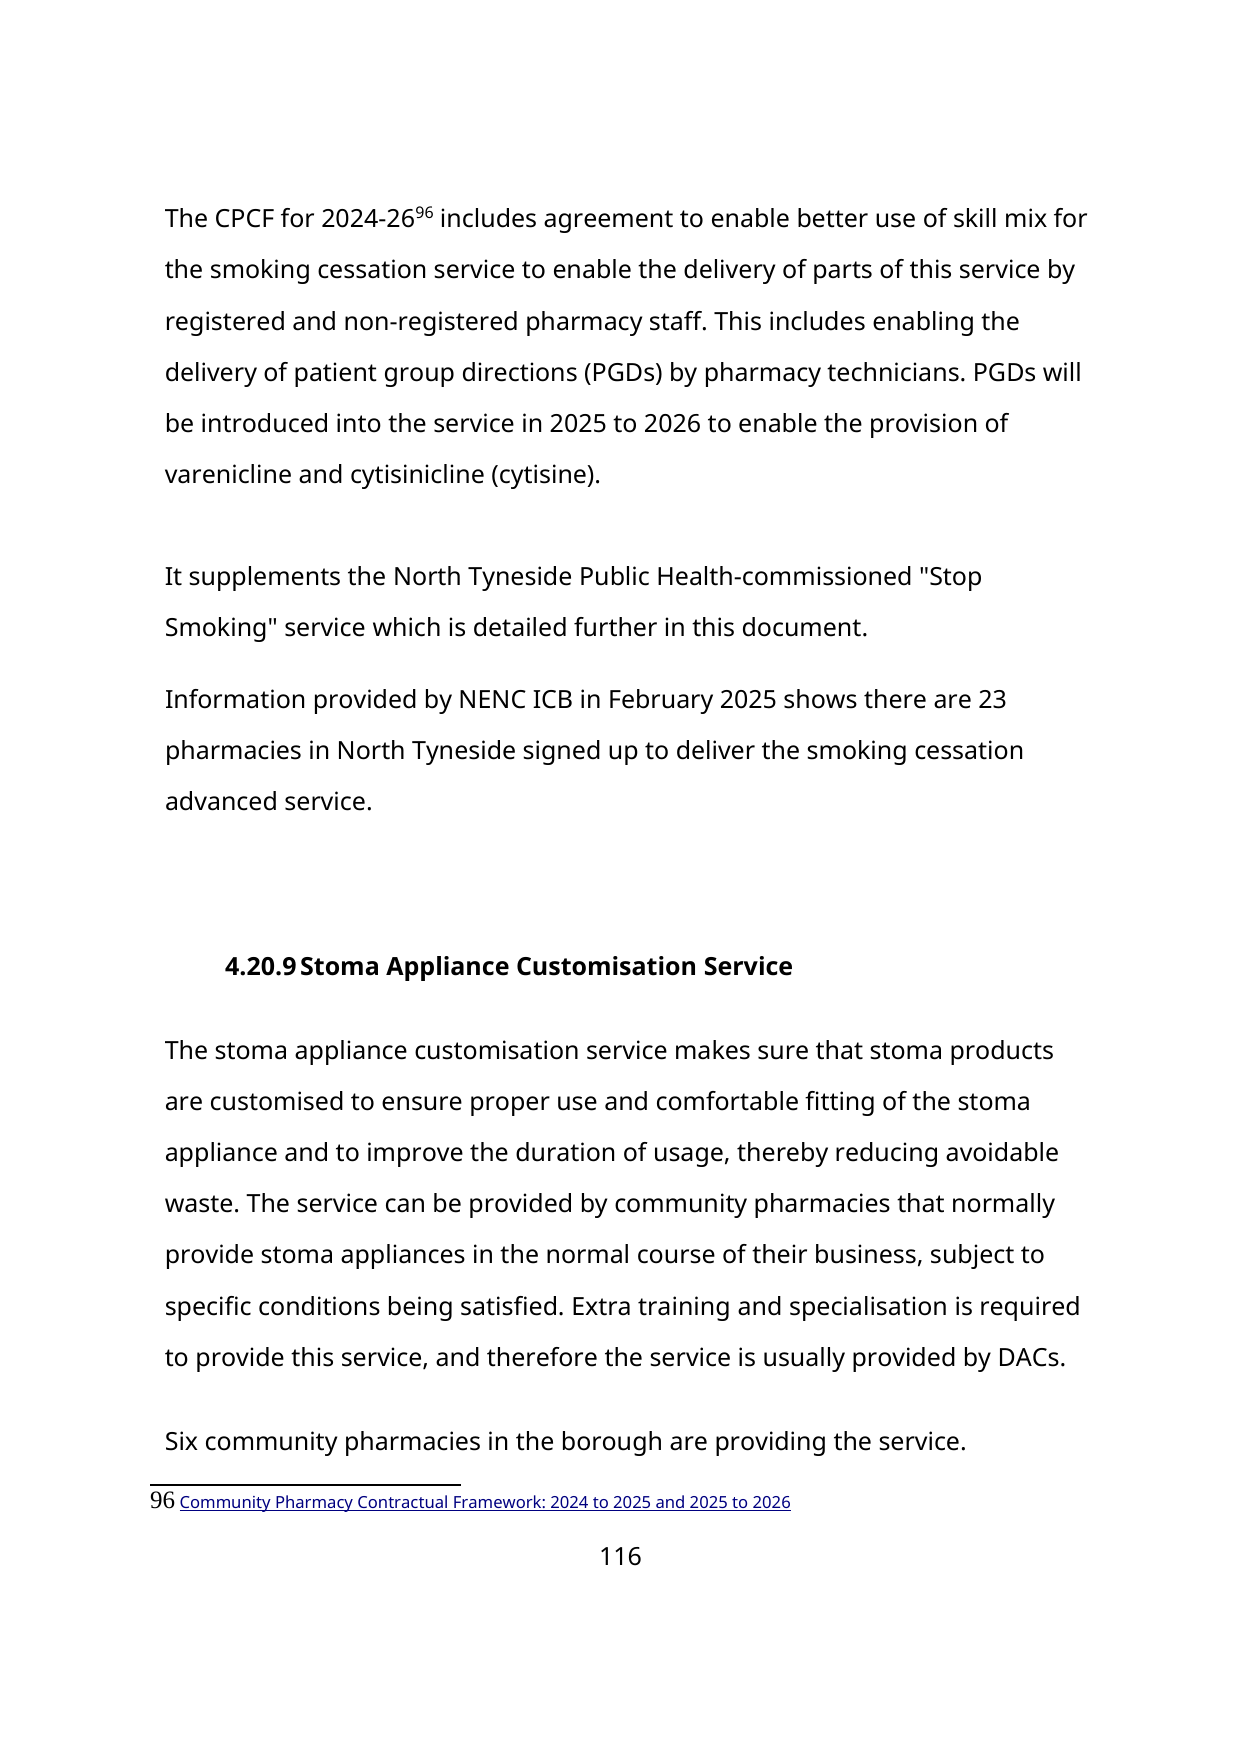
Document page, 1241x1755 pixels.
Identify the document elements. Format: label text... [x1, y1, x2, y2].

text Information provided by NENC ICB in February 2025 shows there are 23 pharmacies in North Tyneside signed up to deliver the smoking cessation advanced service. [165, 681, 1095, 818]
subtitle 4.20.9 Stoma Appliance Customisation Service [150, 948, 1091, 982]
text The CPCF for 2024-26 includes agreement to enable better use of skill mix for the smoking cessation service to enable the delivery of parts of this service by registered and non-registered pharmacy staff. This includes enabling the delivery of patient group directions (PGDs) by pharmacy technicians. PGDs will be introduced into the service in 2025 to 2026 to enable the provision of varenicline and cytisinicline (cytisine). [164, 201, 1095, 490]
text It supplements the North Tyneside Public Health-commissioned "Stop Smoking" service which is detailed further in this document. [164, 558, 1095, 643]
text Six community pharmacies in the borough are providing the service. [164, 1423, 1095, 1457]
text Community Pharmacy Contractual Framework: 2024 to 2025 and 2025 to 2026 [150, 1486, 1091, 1514]
text The stoma appliance customisation service makes sure that stoma products are customised to ensure proper use and comfortable fitting of the stoma appliance and to improve the duration of usage, thereby reducing avoidable waste. The service can be provided by community pharmacies that normally provide stoma appliances in the normal course of their business, subject to specific conditions being satisfied. Extra training and specialisation is required to provide this service, and therefore the service is usually provided by DACs. [164, 1033, 1095, 1373]
